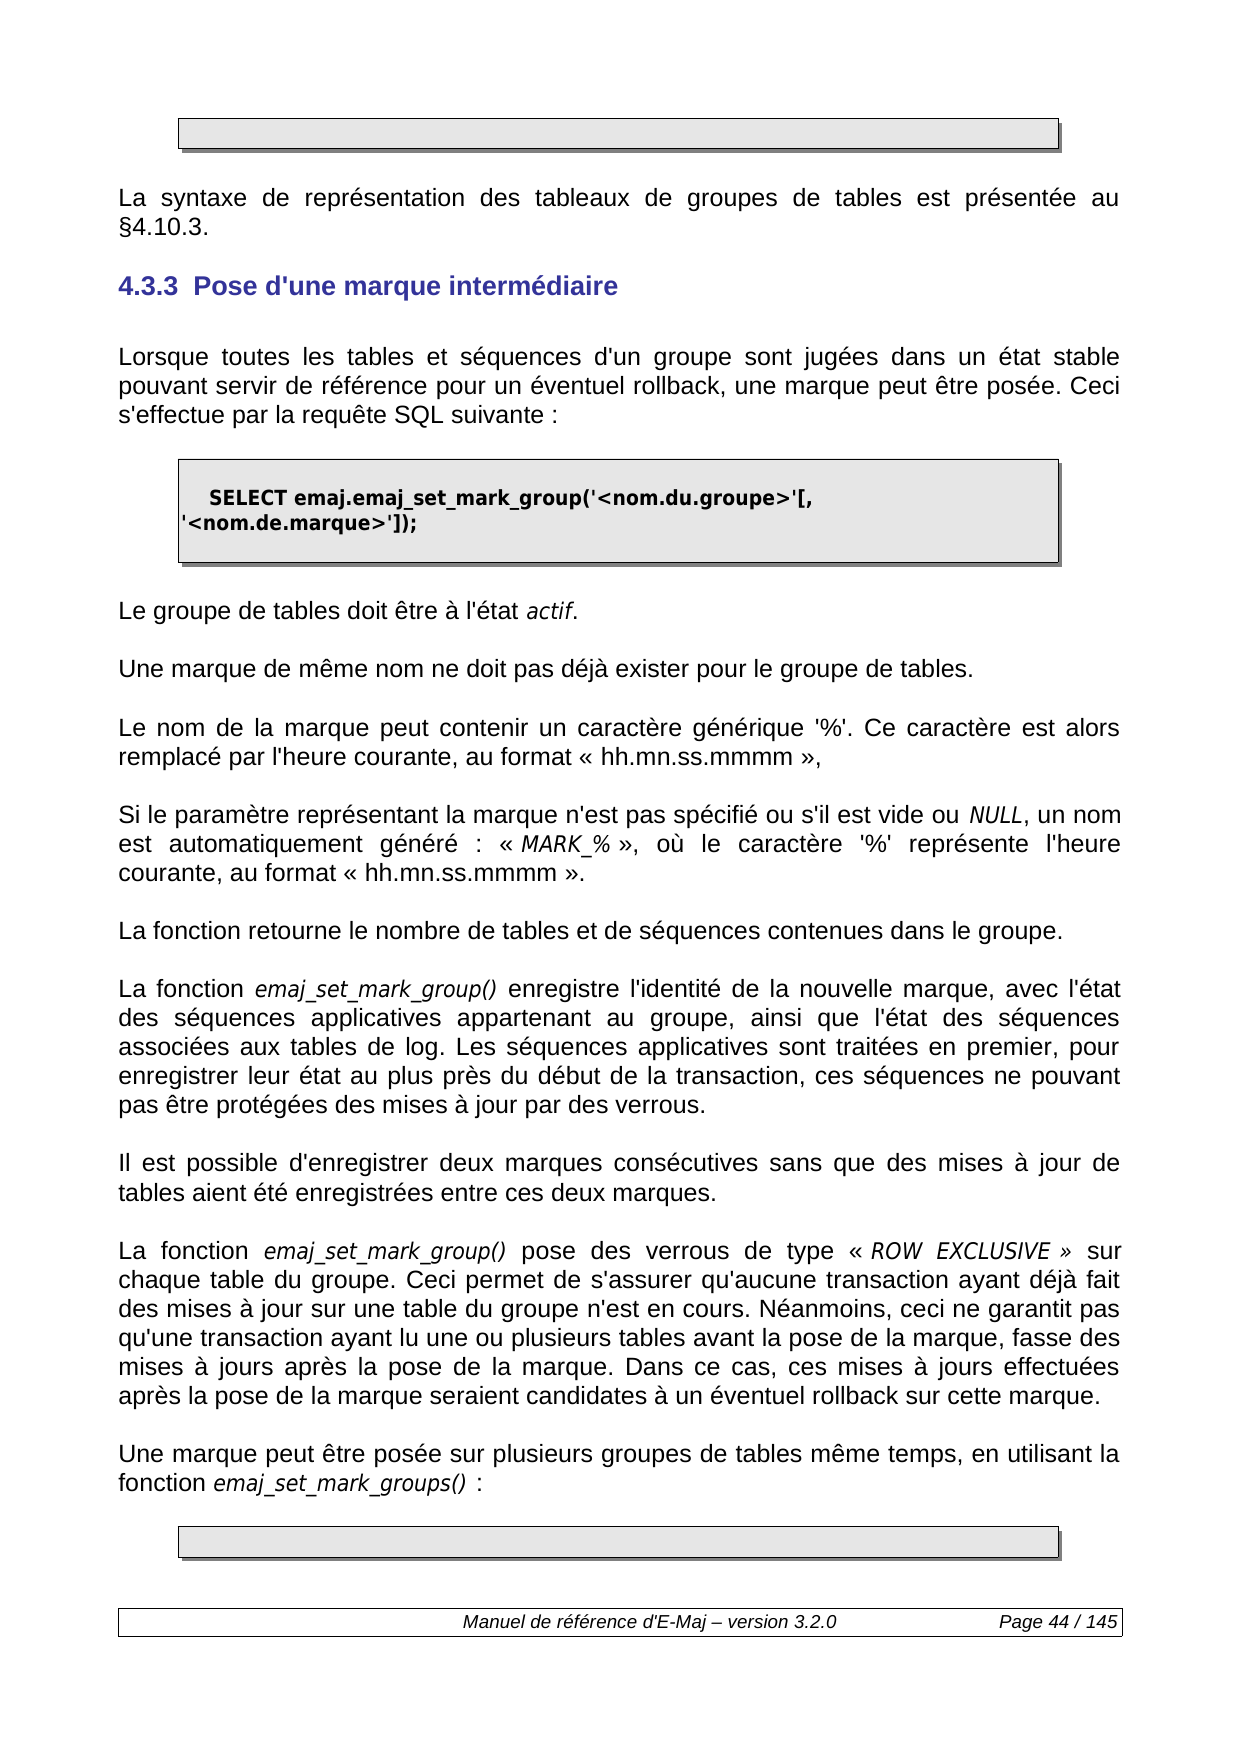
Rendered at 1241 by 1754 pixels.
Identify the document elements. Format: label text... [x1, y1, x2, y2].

text Si le paramètre représentant la marque n'est pas spécifié ou s'il est vide ou NULL, un nom est automatiquement généré : « MARK_% », où le caractère '%' représente l'heure courante, au format « hh.mn.ss.mmmm ». [118, 799, 1122, 887]
subtitle Pose d'une marque intermédiaire [118, 269, 1122, 301]
text Le nom de la marque peut contenir un caractère générique '%'. Ce caractère est alors remplacé par l'heure courante, au format « hh.mn.ss.mmmm », [118, 712, 1122, 771]
text Lorsque toutes les tables et séquences d'un groupe sont jugées dans un état stable pouvant servir de référence pour un éventuel rollback, une marque peut être posée. Ceci s'effectue par la requête SQL suivante : [118, 342, 1122, 429]
text Une marque de même nom ne doit pas déjà exister pour le groupe de tables. [118, 654, 1122, 683]
text Le groupe de tables doit être à l'état actif. [118, 596, 1122, 625]
text Une marque peut être posée sur plusieurs groupes de tables même temps, en utilisant la fonction emaj_set_mark_groups() : [118, 1439, 1122, 1497]
text La fonction emaj_set_mark_group() pose des verrous de type « ROW EXCLUSIVE » sur chaque table du groupe. Ceci permet de s'assurer qu'aucune transaction ayant déjà fait des mises à jour sur une table du groupe n'est en cours. Néanmoins, ceci ne garantit pas qu'une transaction ayant lu une ou plusieurs tables avant la pose de la marque, fasse des mises à jours après la pose de la marque. Dans ce cas, ces mises à jours effectuées après la pose de la marque seraient candidates à un éventuel rollback sur cette marque. [118, 1236, 1122, 1410]
text SELECT emaj.emaj_set_mark_group('<nom.du.groupe>'[, '<nom.de.marque>']); [179, 483, 1058, 532]
text Il est possible d'enregistrer deux marques consécutives sans que des mises à jour de tables aient été enregistrées entre ces deux marques. [118, 1148, 1122, 1206]
text La syntaxe de représentation des tableaux de groupes de tables est présentée au §4.10.3. [118, 182, 1122, 241]
text La fonction emaj_set_mark_group() enregistre l'identité de la nouvelle marque, avec l'état des séquences applicatives appartenant au groupe, ainsi que l'état des séquences associées aux tables de log. Les séquences applicatives sont traitées en premier, pour enregistrer leur état au plus près du début de la transaction, ces séquences ne pouvant pas être protégées des mises à jour par des verrous. [118, 974, 1122, 1119]
text La fonction retourne le nombre de tables et de séquences contenues dans le groupe. [118, 916, 1122, 945]
